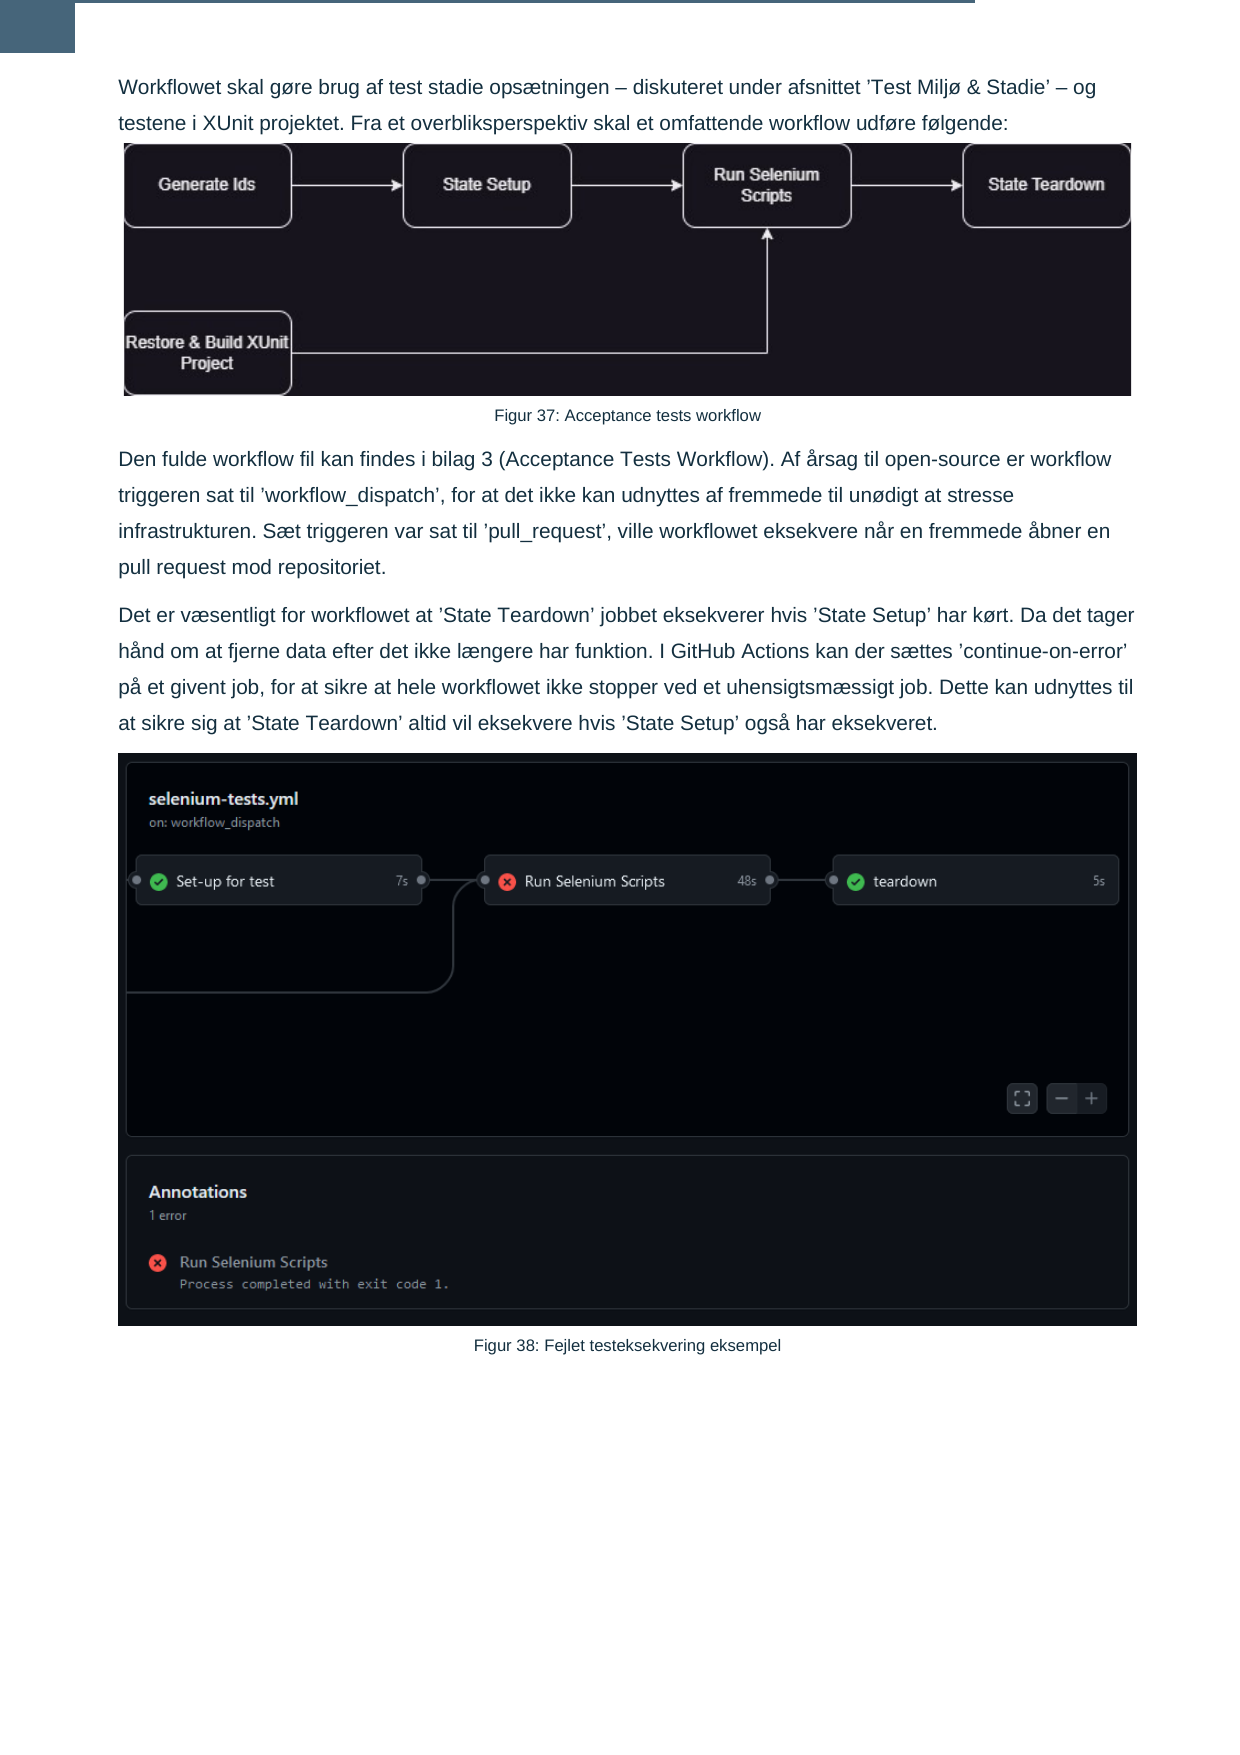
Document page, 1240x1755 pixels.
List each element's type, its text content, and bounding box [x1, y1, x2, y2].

text Det er væsentligt for workflowet at ’State Teardown’ jobbet eksekverer hvis ’State Setup’ har kørt. Da det tager hånd om at fjerne data efter det ikke længere har funktion. I GitHub Actions kan der sættes ’continue-on-error’ på et givent job, for at sikre at hele workflowet ikke stopper ved et uhensigtsmæssigt job. Dette kan udnyttes til at sikre sig at ’State Teardown’ altid vil eksekvere hvis ’State Setup’ også har eksekveret. [118, 603, 1137, 735]
text Figur 37: Acceptance tests workflow [118, 159, 1137, 424]
text Workflowet skal gøre brug af test stadie opsætningen – diskuteret under afsnittet ’Test Miljø & Stadie’ – og testene i XUnit projektet. Fra et overbliksperspektiv skal et omfattende workflow udføre følgende: [118, 75, 1137, 135]
text Figur 38: Fejlet testeksekvering eksempel [118, 1326, 1137, 1355]
text Den fulde workflow fil kan findes i bilag 3 (Acceptance Tests Workflow). Af årsag til open-source er workflow triggeren sat til ’workflow_dispatch’, for at det ikke kan udnyttes af fremmede til unødigt at stresse infrastrukturen. Sæt triggeren var sat til ’pull_request’, ville workflowet eksekvere når en fremmede åbner en pull request mod repositoriet. [118, 447, 1137, 578]
